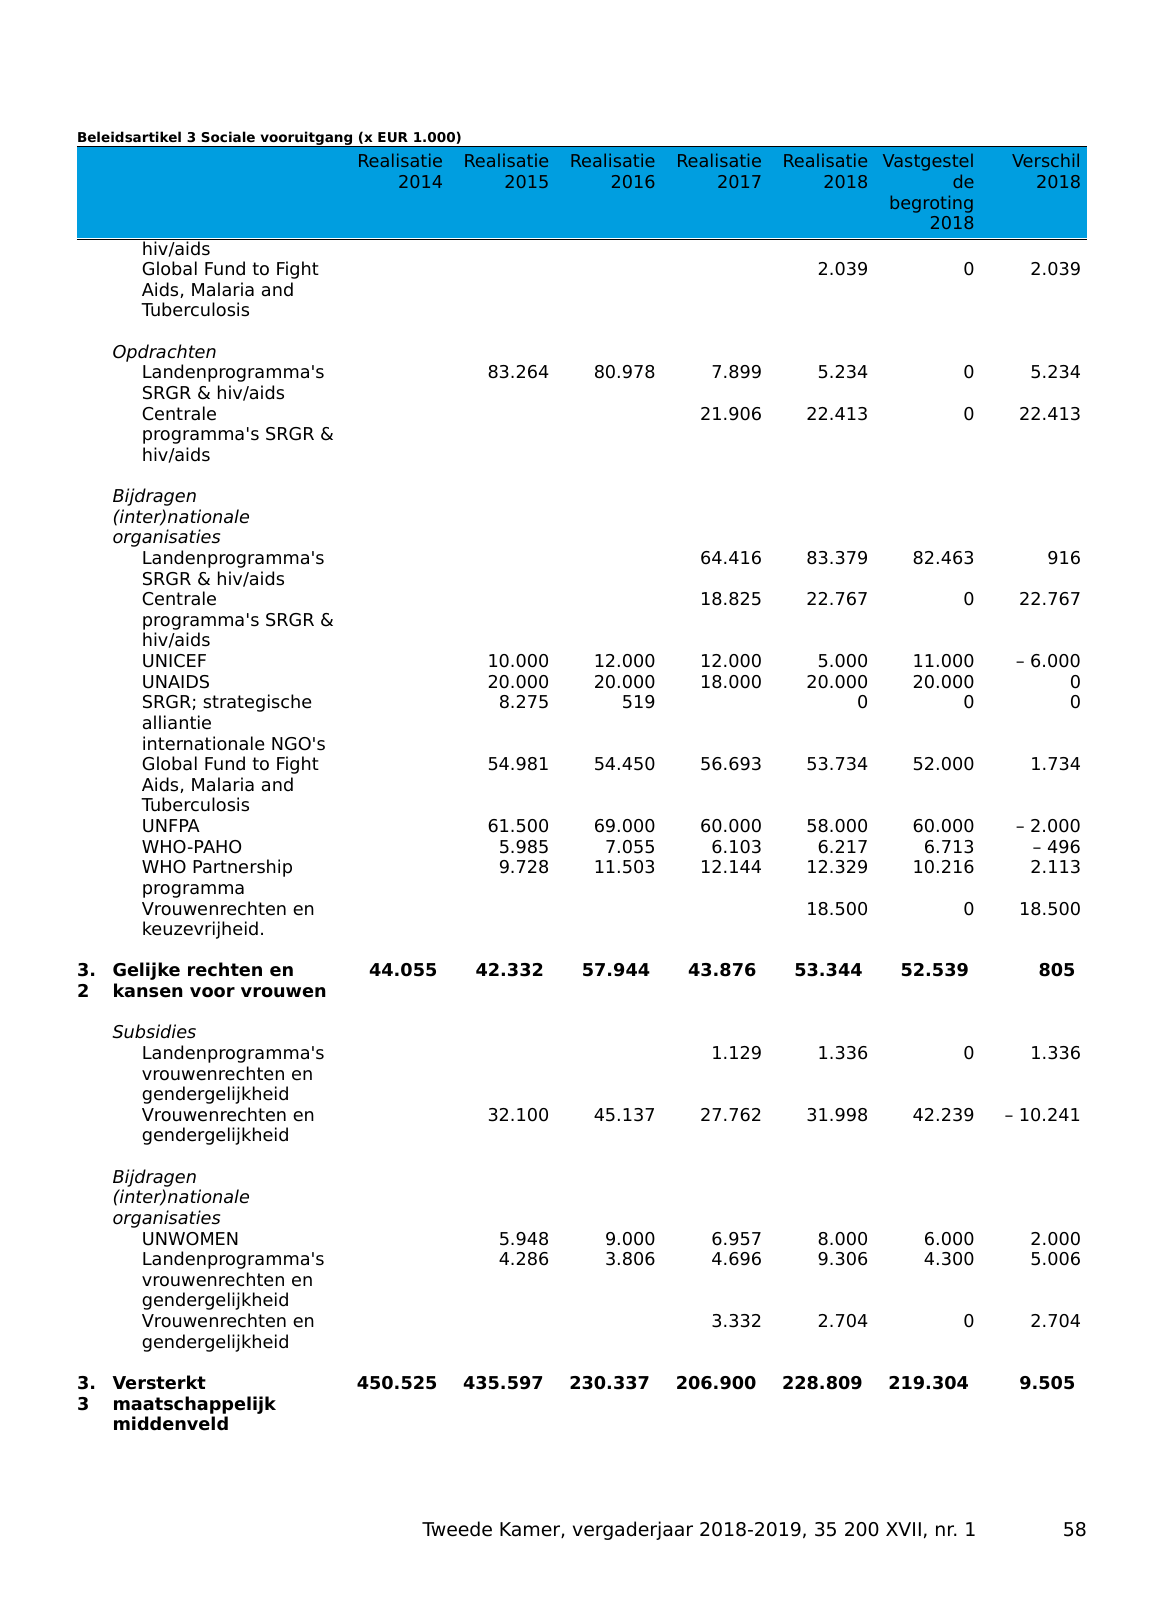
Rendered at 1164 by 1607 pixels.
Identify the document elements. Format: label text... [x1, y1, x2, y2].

table_cell [980, 486, 1087, 548]
table_cell [874, 486, 980, 548]
table_cell Realisatie 2018 [768, 147, 874, 238]
table_cell [449, 940, 555, 960]
table_cell [661, 940, 768, 960]
table_cell 4.300 [874, 1249, 980, 1311]
table_cell [343, 1435, 449, 1455]
table_cell [555, 1002, 661, 1022]
table_cell 22.767 [980, 589, 1087, 651]
table_cell Global Fund to Fight Aids, Malaria and Tuberculosis [136, 754, 342, 816]
table_cell 0 [874, 362, 980, 403]
table_cell [661, 1167, 768, 1228]
table_cell [343, 404, 449, 465]
table_cell [77, 857, 106, 898]
table_cell [343, 486, 449, 548]
table_cell Bijdragen (inter)nationale organisaties [106, 1167, 342, 1228]
table_cell 3.3 [77, 1373, 106, 1435]
table_cell [555, 465, 661, 486]
table_cell 9.306 [768, 1249, 874, 1311]
table_cell [980, 240, 1087, 259]
table_cell 44.055 [343, 960, 449, 1002]
table_cell [555, 1435, 661, 1455]
table_cell [768, 1167, 874, 1228]
table_cell [77, 147, 342, 238]
table_cell [106, 465, 136, 486]
table_cell [768, 240, 874, 259]
table_cell [106, 362, 136, 403]
table_cell 3.806 [555, 1249, 661, 1311]
table_cell 45.137 [555, 1105, 661, 1146]
table_cell [106, 404, 136, 465]
table_cell [343, 548, 449, 589]
table_cell [661, 465, 768, 486]
table_cell [106, 692, 136, 754]
table_cell – 10.241 [980, 1105, 1087, 1146]
table_cell SRGR; strategische alliantie internationale NGO's [136, 692, 342, 754]
table_cell [136, 1435, 342, 1455]
table_cell [77, 1022, 106, 1043]
table_cell [106, 651, 136, 672]
table_cell 6.103 [661, 837, 768, 857]
table_cell [77, 692, 106, 754]
table_cell 5.000 [768, 651, 874, 672]
table_cell Bijdragen (inter)nationale organisaties [106, 486, 342, 548]
table_cell 1.129 [661, 1043, 768, 1105]
table_cell [106, 1311, 136, 1352]
table_cell 2.000 [980, 1229, 1087, 1249]
table_cell [77, 816, 106, 837]
table_cell [768, 1146, 874, 1167]
table_cell [449, 404, 555, 465]
table_cell [449, 589, 555, 651]
table_cell [555, 240, 661, 259]
table_cell 54.981 [449, 754, 555, 816]
table_cell Realisatie 2015 [449, 147, 555, 238]
table_cell [106, 240, 136, 259]
table_cell [874, 240, 980, 259]
table_cell [77, 837, 106, 857]
table_cell 9.000 [555, 1229, 661, 1249]
table_cell 31.998 [768, 1105, 874, 1146]
table_cell [343, 1352, 449, 1373]
table_cell [874, 321, 980, 342]
table_cell 7.899 [661, 362, 768, 403]
table_cell [555, 548, 661, 589]
table_cell [555, 1146, 661, 1167]
table_cell [768, 342, 874, 362]
table_cell 64.416 [661, 548, 768, 589]
table_cell 5.985 [449, 837, 555, 857]
table_cell [343, 1311, 449, 1352]
table_cell [106, 321, 136, 342]
table_cell 56.693 [661, 754, 768, 816]
table_cell 4.286 [449, 1249, 555, 1311]
table_cell [343, 1043, 449, 1105]
table_cell [343, 259, 449, 321]
table_cell 2.113 [980, 857, 1087, 898]
table_cell 0 [768, 692, 874, 754]
table_cell [874, 940, 980, 960]
table_cell [449, 321, 555, 342]
table_cell Landenprogramma's vrouwenrechten en gendergelijkheid [136, 1249, 342, 1311]
table_cell [555, 1311, 661, 1352]
table_cell 2.704 [980, 1311, 1087, 1352]
table_cell 52.539 [874, 960, 980, 1002]
table_cell [106, 589, 136, 651]
table_cell [343, 651, 449, 672]
table_cell [449, 1002, 555, 1022]
table_cell [77, 672, 106, 692]
table_cell [874, 1002, 980, 1022]
table_cell [449, 1022, 555, 1043]
table_cell 80.978 [555, 362, 661, 403]
table_cell 12.000 [661, 651, 768, 672]
table_cell [77, 1435, 106, 1455]
table_cell 6.713 [874, 837, 980, 857]
table_cell [661, 321, 768, 342]
table_cell [555, 486, 661, 548]
table_cell [555, 940, 661, 960]
table_cell [77, 465, 106, 486]
table_cell 7.055 [555, 837, 661, 857]
table_cell [77, 404, 106, 465]
table_cell [343, 1167, 449, 1228]
table_cell 42.332 [449, 960, 555, 1002]
table_cell [768, 1435, 874, 1455]
table_cell [874, 1167, 980, 1228]
table_cell [555, 342, 661, 362]
table_cell 12.000 [555, 651, 661, 672]
table_cell [661, 1352, 768, 1373]
table_cell [555, 321, 661, 342]
table_cell 219.304 [874, 1373, 980, 1435]
table_cell [343, 362, 449, 403]
table_cell Realisatie 2014 [343, 147, 449, 238]
table_cell [106, 1435, 136, 1455]
table_cell [77, 240, 106, 259]
table_cell [106, 857, 136, 898]
table_cell 10.216 [874, 857, 980, 898]
table_cell 0 [874, 692, 980, 754]
table_cell Landenprogramma's SRGR & hiv/aids [136, 362, 342, 403]
table_cell [661, 1435, 768, 1455]
table_cell [980, 465, 1087, 486]
table_cell 916 [980, 548, 1087, 589]
table_cell [449, 342, 555, 362]
table_cell [77, 651, 106, 672]
table_cell [343, 857, 449, 898]
table_cell 32.100 [449, 1105, 555, 1146]
table_cell 3.332 [661, 1311, 768, 1352]
table_cell 12.329 [768, 857, 874, 898]
table_cell [980, 1146, 1087, 1167]
table_cell 0 [874, 1311, 980, 1352]
table_cell 22.767 [768, 589, 874, 651]
table_cell [768, 321, 874, 342]
table_cell [77, 321, 106, 342]
table_cell [768, 1352, 874, 1373]
table_cell 20.000 [449, 672, 555, 692]
table_cell 58.000 [768, 816, 874, 837]
table_cell 11.503 [555, 857, 661, 898]
table_cell [77, 1002, 106, 1022]
table_cell [106, 1249, 136, 1311]
table_cell UNICEF [136, 651, 342, 672]
table_cell [106, 1352, 136, 1373]
table_cell UNAIDS [136, 672, 342, 692]
table_cell [106, 1043, 136, 1105]
table_cell [555, 1352, 661, 1373]
table_cell [77, 940, 106, 960]
table_cell [77, 486, 106, 548]
table_cell 18.500 [768, 899, 874, 940]
table_cell [980, 940, 1087, 960]
table_cell [874, 465, 980, 486]
table_cell 43.876 [661, 960, 768, 1002]
table_cell 8.275 [449, 692, 555, 754]
table_cell [106, 1105, 136, 1146]
table_cell [77, 589, 106, 651]
table_cell 230.337 [555, 1373, 661, 1435]
table_cell 0 [874, 589, 980, 651]
table_cell 0 [874, 259, 980, 321]
table_cell 18.000 [661, 672, 768, 692]
table_cell 2.039 [980, 259, 1087, 321]
table_cell [136, 1352, 342, 1373]
table_cell 6.957 [661, 1229, 768, 1249]
table_cell [661, 899, 768, 940]
table_cell Landenprogramma's SRGR & hiv/aids [136, 548, 342, 589]
table_cell [449, 259, 555, 321]
table_cell [77, 754, 106, 816]
table_cell – 2.000 [980, 816, 1087, 837]
table_cell 206.900 [661, 1373, 768, 1435]
table_cell 18.825 [661, 589, 768, 651]
table_cell 8.000 [768, 1229, 874, 1249]
table_cell – 496 [980, 837, 1087, 857]
table_cell 5.234 [768, 362, 874, 403]
table_cell 0 [980, 672, 1087, 692]
table_cell WHO-PAHO [136, 837, 342, 857]
table_cell 0 [980, 692, 1087, 754]
table_cell [343, 1229, 449, 1249]
table_cell 1.734 [980, 754, 1087, 816]
table_cell 435.597 [449, 1373, 555, 1435]
table_cell [106, 754, 136, 816]
table_cell Versterkt maatschappelijk middenveld [106, 1373, 342, 1435]
table_cell [343, 1146, 449, 1167]
table_cell [136, 1002, 342, 1022]
table_cell 60.000 [874, 816, 980, 837]
table_cell 6.000 [874, 1229, 980, 1249]
table_cell [449, 465, 555, 486]
table_cell hiv/aids [136, 240, 342, 259]
table_cell 11.000 [874, 651, 980, 672]
table_cell 83.264 [449, 362, 555, 403]
table_cell [106, 1146, 136, 1167]
table_cell 82.463 [874, 548, 980, 589]
table_cell [343, 899, 449, 940]
table_cell [449, 240, 555, 259]
table_cell [343, 940, 449, 960]
table_cell [449, 486, 555, 548]
table_cell 12.144 [661, 857, 768, 898]
table_cell [136, 1146, 342, 1167]
table_cell [77, 259, 106, 321]
table_cell 450.525 [343, 1373, 449, 1435]
table_cell [980, 1352, 1087, 1373]
table_cell [77, 1229, 106, 1249]
table_cell [449, 1167, 555, 1228]
table_cell [768, 465, 874, 486]
table_cell [136, 465, 342, 486]
table_cell 27.762 [661, 1105, 768, 1146]
table_cell Vrouwenrechten en gendergelijkheid [136, 1105, 342, 1146]
table_cell Centrale programma's SRGR & hiv/aids [136, 589, 342, 651]
table_cell [768, 940, 874, 960]
table_cell [343, 240, 449, 259]
table_cell [449, 899, 555, 940]
table_cell [449, 1043, 555, 1105]
table_cell 5.006 [980, 1249, 1087, 1311]
table_cell [874, 1146, 980, 1167]
table_cell 20.000 [874, 672, 980, 692]
table_cell 52.000 [874, 754, 980, 816]
table_cell [77, 1146, 106, 1167]
table_cell Vrouwenrechten en gendergelijkheid [136, 1311, 342, 1352]
table_cell [980, 1022, 1087, 1043]
table_cell [768, 1022, 874, 1043]
table_cell [343, 672, 449, 692]
table_cell 60.000 [661, 816, 768, 837]
table_cell [77, 1311, 106, 1352]
table_cell 228.809 [768, 1373, 874, 1435]
table_cell [77, 899, 106, 940]
table_cell [106, 940, 136, 960]
table_cell [661, 240, 768, 259]
table_cell Landenprogramma's vrouwenrechten en gendergelijkheid [136, 1043, 342, 1105]
table_cell 42.239 [874, 1105, 980, 1146]
table_cell [661, 342, 768, 362]
table_cell [555, 1043, 661, 1105]
table_cell [343, 816, 449, 837]
table_cell 6.217 [768, 837, 874, 857]
table_cell [874, 1022, 980, 1043]
table_cell [555, 404, 661, 465]
table_cell [343, 1002, 449, 1022]
table_cell 0 [874, 899, 980, 940]
table_cell 57.944 [555, 960, 661, 1002]
table_cell 805 [980, 960, 1087, 1002]
table_cell 5.234 [980, 362, 1087, 403]
table_cell [106, 259, 136, 321]
table_cell [980, 1167, 1087, 1228]
table_cell [555, 1167, 661, 1228]
table_cell 9.728 [449, 857, 555, 898]
table_cell [77, 1105, 106, 1146]
table_cell Opdrachten [106, 342, 342, 362]
table_cell [874, 342, 980, 362]
table_cell [343, 754, 449, 816]
table_cell [661, 1002, 768, 1022]
table_cell Global Fund to Fight Aids, Malaria and Tuberculosis [136, 259, 342, 321]
table_cell [77, 342, 106, 362]
table_cell Verschil 2018 [980, 147, 1087, 238]
table_cell 54.450 [555, 754, 661, 816]
table_cell [661, 1146, 768, 1167]
table_cell 0 [874, 404, 980, 465]
table_cell 3.2 [77, 960, 106, 1002]
table_cell 5.948 [449, 1229, 555, 1249]
table_cell Realisatie 2016 [555, 147, 661, 238]
table_cell [661, 486, 768, 548]
table_cell 53.734 [768, 754, 874, 816]
table_cell [980, 1435, 1087, 1455]
table_cell [343, 1022, 449, 1043]
table_cell [106, 816, 136, 837]
table_cell 22.413 [768, 404, 874, 465]
table_cell [106, 672, 136, 692]
table_cell 20.000 [768, 672, 874, 692]
table_cell Subsidies [106, 1022, 342, 1043]
table_cell [77, 1167, 106, 1228]
table_cell 1.336 [768, 1043, 874, 1105]
table_cell Realisatie 2017 [661, 147, 768, 238]
table_cell 10.000 [449, 651, 555, 672]
table_cell WHO Partnership programma [136, 857, 342, 898]
table_cell 69.000 [555, 816, 661, 837]
table_cell [449, 1146, 555, 1167]
table_cell [980, 321, 1087, 342]
table_cell [980, 342, 1087, 362]
table_cell [661, 259, 768, 321]
table_cell [77, 1352, 106, 1373]
table_cell 53.344 [768, 960, 874, 1002]
table_cell [343, 342, 449, 362]
table_cell [449, 1435, 555, 1455]
table_cell [343, 465, 449, 486]
table_cell [768, 486, 874, 548]
table_cell [343, 1105, 449, 1146]
table_cell [343, 1249, 449, 1311]
table_cell [343, 589, 449, 651]
table_header Beleidsartikel 3 Sociale vooruitgang (x EUR 1.000) [77, 130, 1087, 146]
table_cell 519 [555, 692, 661, 754]
table_cell [136, 940, 342, 960]
table_cell 61.500 [449, 816, 555, 837]
table_cell 22.413 [980, 404, 1087, 465]
table_cell [77, 362, 106, 403]
table_cell [77, 1043, 106, 1105]
table_cell [661, 692, 768, 754]
table_cell [106, 548, 136, 589]
table_cell [77, 1249, 106, 1311]
table_cell [449, 1311, 555, 1352]
table_cell 2.704 [768, 1311, 874, 1352]
table_cell [555, 259, 661, 321]
table_cell [106, 1002, 136, 1022]
table_cell UNFPA [136, 816, 342, 837]
table_cell 21.906 [661, 404, 768, 465]
table_cell Vastgestelde begroting 2018 [874, 147, 980, 238]
table_cell [343, 837, 449, 857]
table_cell [661, 1022, 768, 1043]
table_cell UNWOMEN [136, 1229, 342, 1249]
table_cell [106, 899, 136, 940]
table_cell 83.379 [768, 548, 874, 589]
table_cell [449, 548, 555, 589]
table_cell [77, 548, 106, 589]
table_cell [136, 321, 342, 342]
table_cell [343, 321, 449, 342]
table_cell [343, 692, 449, 754]
table_cell [768, 1002, 874, 1022]
table_cell [874, 1352, 980, 1373]
table_cell 1.336 [980, 1043, 1087, 1105]
table_cell 18.500 [980, 899, 1087, 940]
table_cell [980, 1002, 1087, 1022]
table_cell [874, 1435, 980, 1455]
table_cell 4.696 [661, 1249, 768, 1311]
table_cell [555, 899, 661, 940]
table_cell Centrale programma's SRGR & hiv/aids [136, 404, 342, 465]
table_cell 9.505 [980, 1373, 1087, 1435]
table_cell [106, 1229, 136, 1249]
table_cell Gelijke rechten en kansen voor vrouwen [106, 960, 342, 1002]
table_cell [555, 589, 661, 651]
table_cell [106, 837, 136, 857]
table_cell Vrouwenrechten en keuzevrijheid. [136, 899, 342, 940]
table_cell – 6.000 [980, 651, 1087, 672]
table_cell 20.000 [555, 672, 661, 692]
table_cell 2.039 [768, 259, 874, 321]
table_cell 0 [874, 1043, 980, 1105]
table_cell [555, 1022, 661, 1043]
table_cell [449, 1352, 555, 1373]
